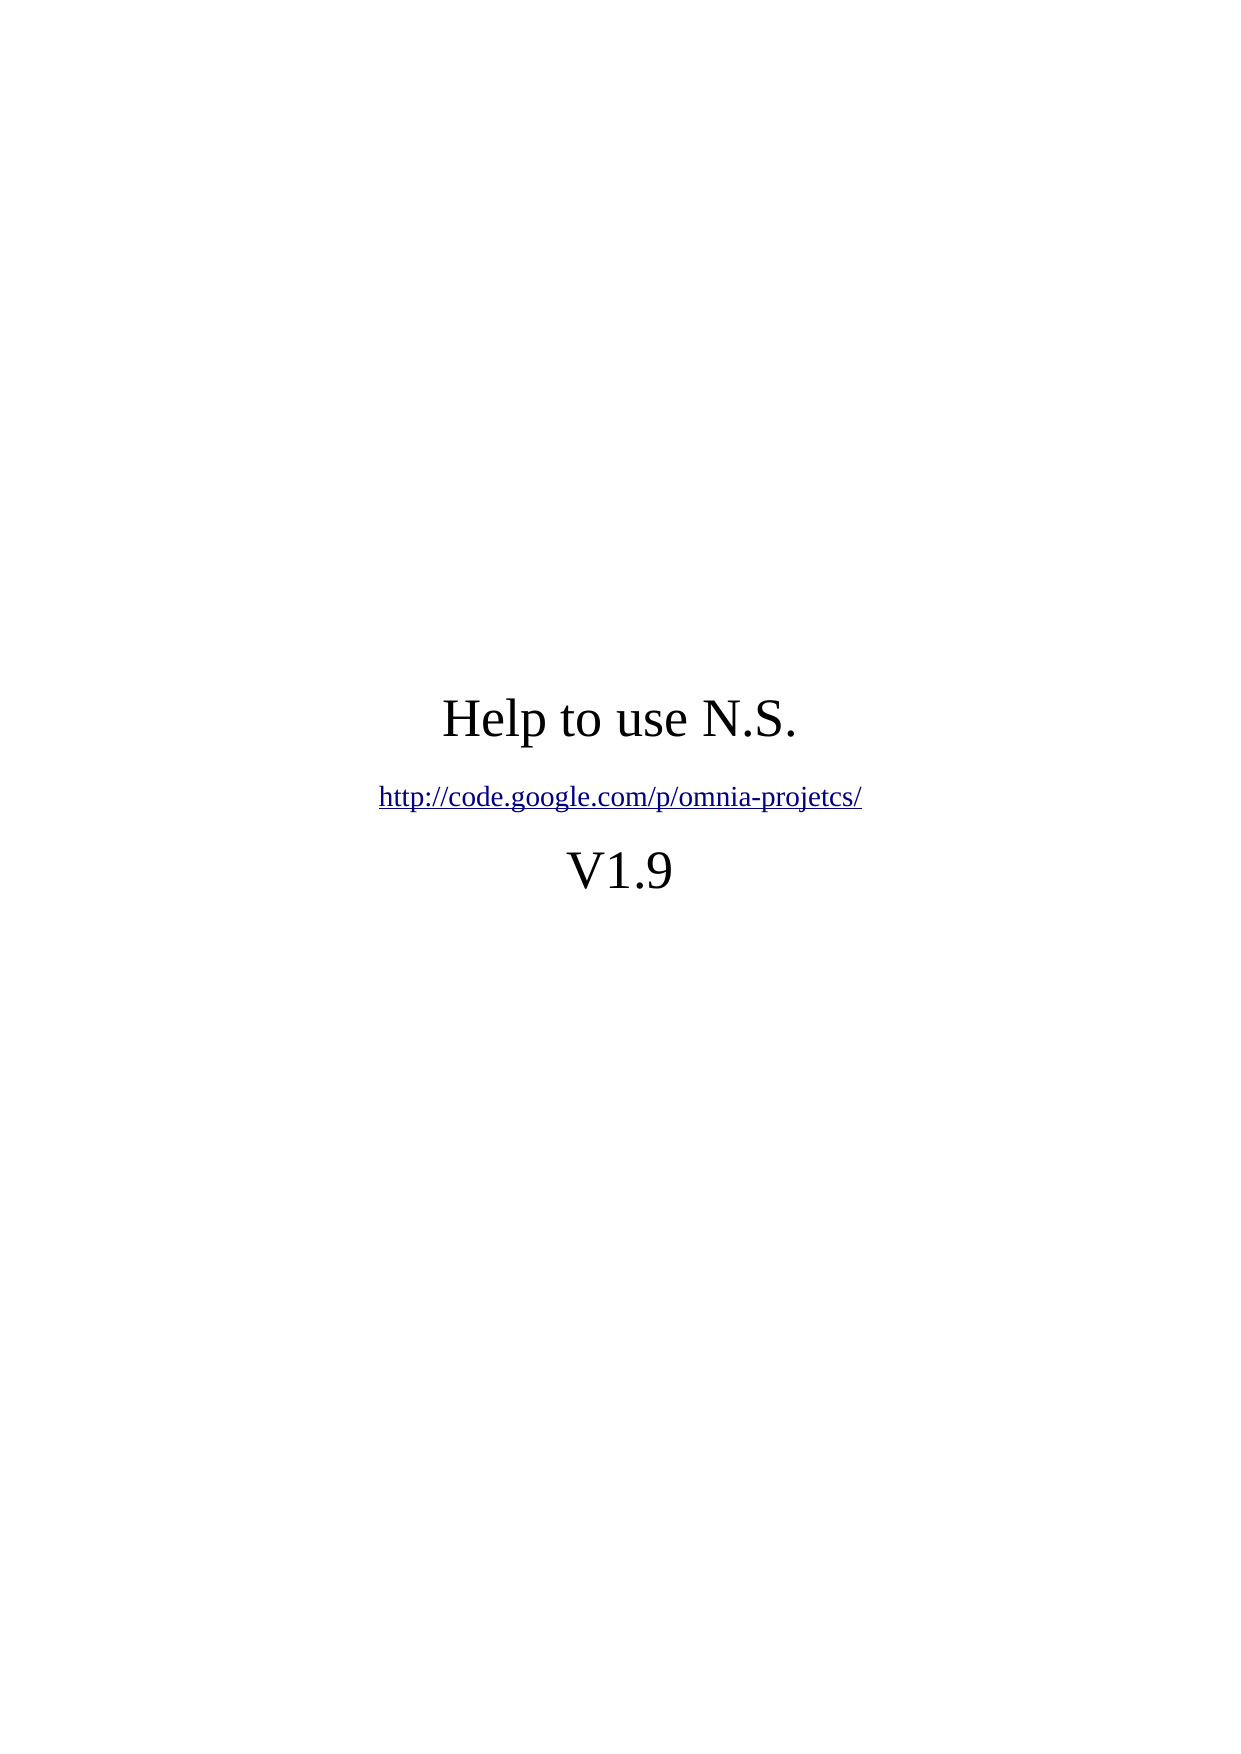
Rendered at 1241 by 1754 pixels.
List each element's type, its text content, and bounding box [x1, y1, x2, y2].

text http://code.google.com/p/omnia-projetcs/ [148, 779, 1093, 812]
text V1.9 [148, 838, 1093, 900]
text Help to use N.S. [148, 686, 1093, 748]
